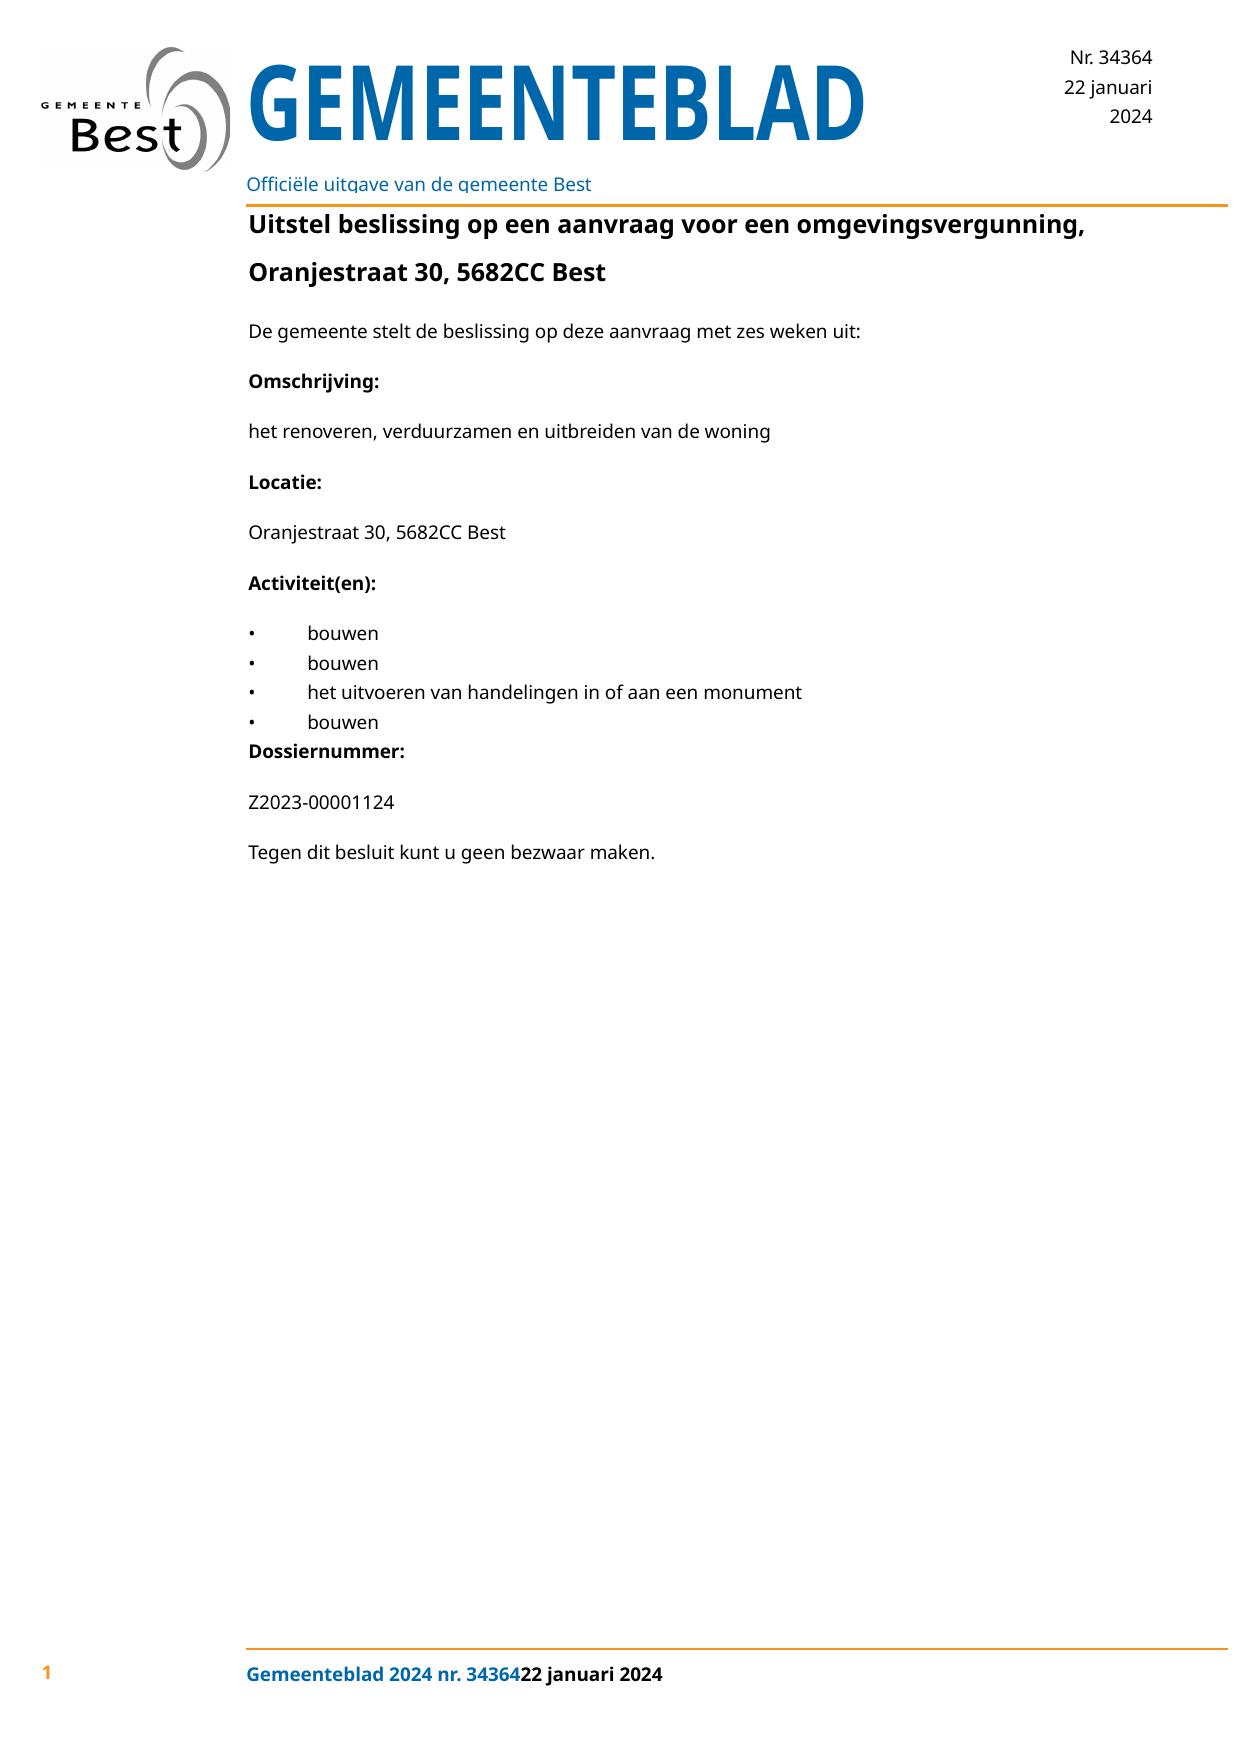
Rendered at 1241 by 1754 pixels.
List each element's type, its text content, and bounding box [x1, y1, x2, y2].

list het uitvoeren van handelingen in of aan een monument [248, 679, 1152, 705]
text Z2023-00001124 [248, 789, 1152, 815]
text het renoveren, verduurzamen en uitbreiden van de woning [248, 419, 1152, 444]
text Oranjestraat 30, 5682CC Best [248, 519, 1152, 545]
list bouwen [248, 650, 1152, 676]
list bouwen [248, 709, 1152, 735]
text Activiteit(en): [248, 570, 1152, 596]
text Tegen dit besluit kunt u geen bezwaar maken. [248, 839, 1152, 865]
text Dossiernummer: [248, 739, 1152, 764]
list bouwen [248, 620, 1152, 646]
text De gemeente stelt de beslissing op deze aanvraag met zes weken uit: [248, 318, 1152, 344]
text Locatie: [248, 469, 1152, 495]
text Omschrijving: [248, 368, 1152, 394]
text Uitstel beslissing op een aanvraag voor een omgevingsvergunning, Oranjestraat 30, 5682CC Best [248, 207, 1152, 288]
picture [41, 47, 231, 172]
